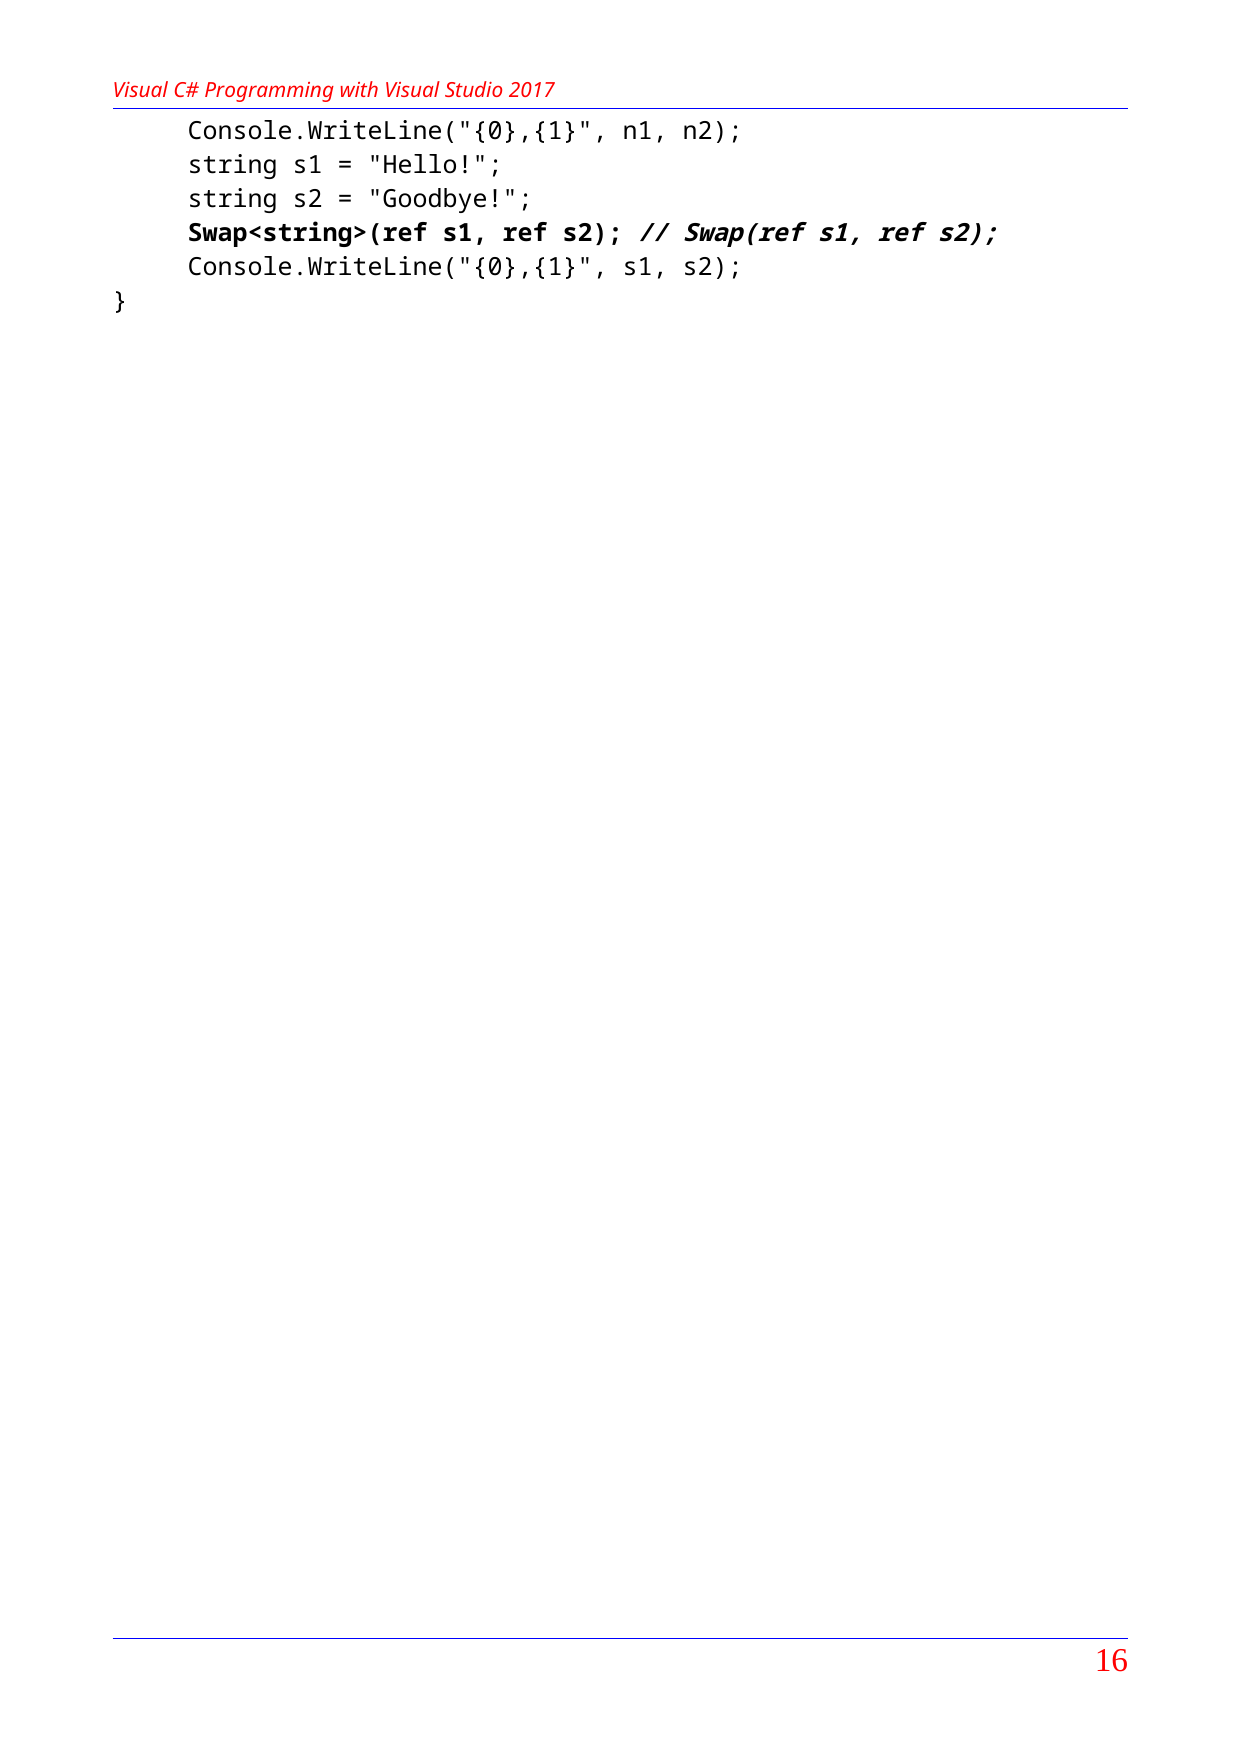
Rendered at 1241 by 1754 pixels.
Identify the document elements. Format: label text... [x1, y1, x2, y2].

text Console.WriteLine("{0},{1}", n1, n2); [112, 112, 1128, 147]
text string s1 = "Hello!"; [112, 147, 1128, 181]
text Swap<string>(ref s1, ref s2); // Swap(ref s1, ref s2); [112, 215, 1128, 249]
text } [112, 283, 1128, 317]
text Console.WriteLine("{0},{1}", s1, s2); [112, 249, 1128, 283]
text string s2 = "Goodbye!"; [112, 181, 1128, 215]
